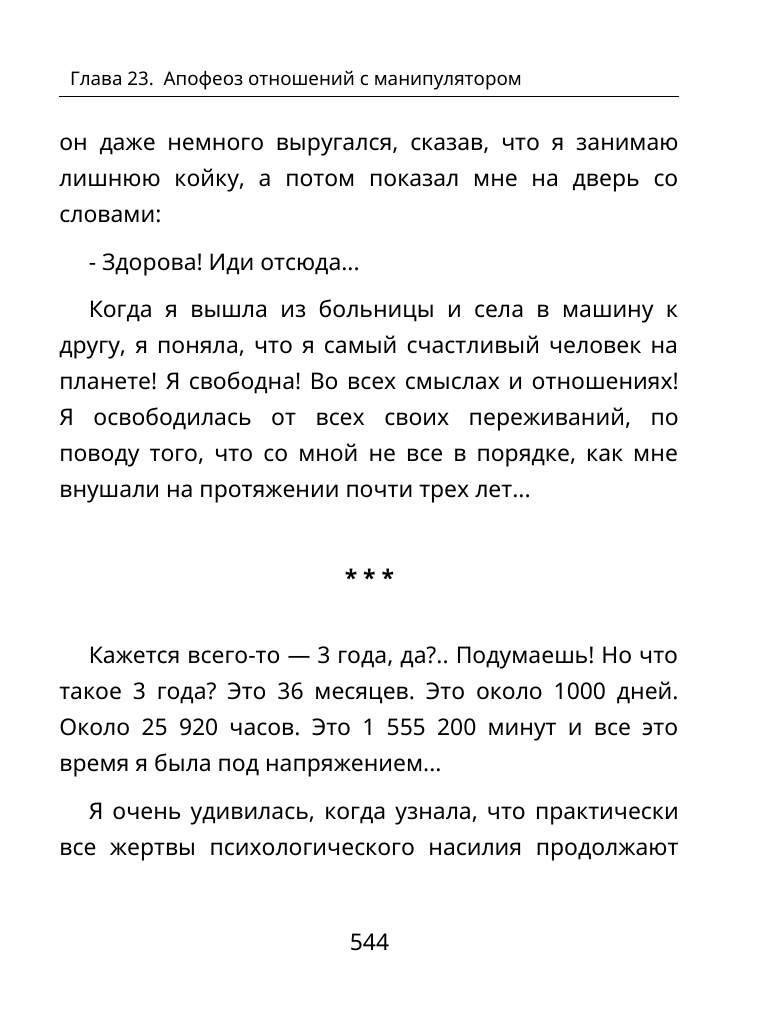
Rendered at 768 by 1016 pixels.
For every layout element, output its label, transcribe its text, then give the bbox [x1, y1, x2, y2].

text Кажется всего-то — 3 года, да?.. Подумаешь! Но что такое 3 года? Это 36 месяцев. Это около 1000 дней. Около 25 920 часов. Это 1 555 200 минут и все это время я была под напряжением... [59, 639, 679, 778]
text он даже немного выругался, сказав, что я занимаю лишнюю койку, а потом показал мне на дверь со словами: [59, 126, 679, 229]
text Я очень удивилась, когда узнала, что практически все жертвы психологического насилия продолжают [59, 795, 679, 862]
text Когда я вышла из больницы и села в машину к другу, я поняла, что я самый счастливый человек на планете! Я свободна! Во всех смыслах и отношениях! Я освободилась от всех своих переживаний, по поводу того, что со мной не все в порядке, как мне внушали на протяжении почти трех лет... [59, 293, 679, 504]
subtitle * * * [59, 562, 679, 593]
text - Здорова! Иди отсюда... [59, 246, 679, 277]
